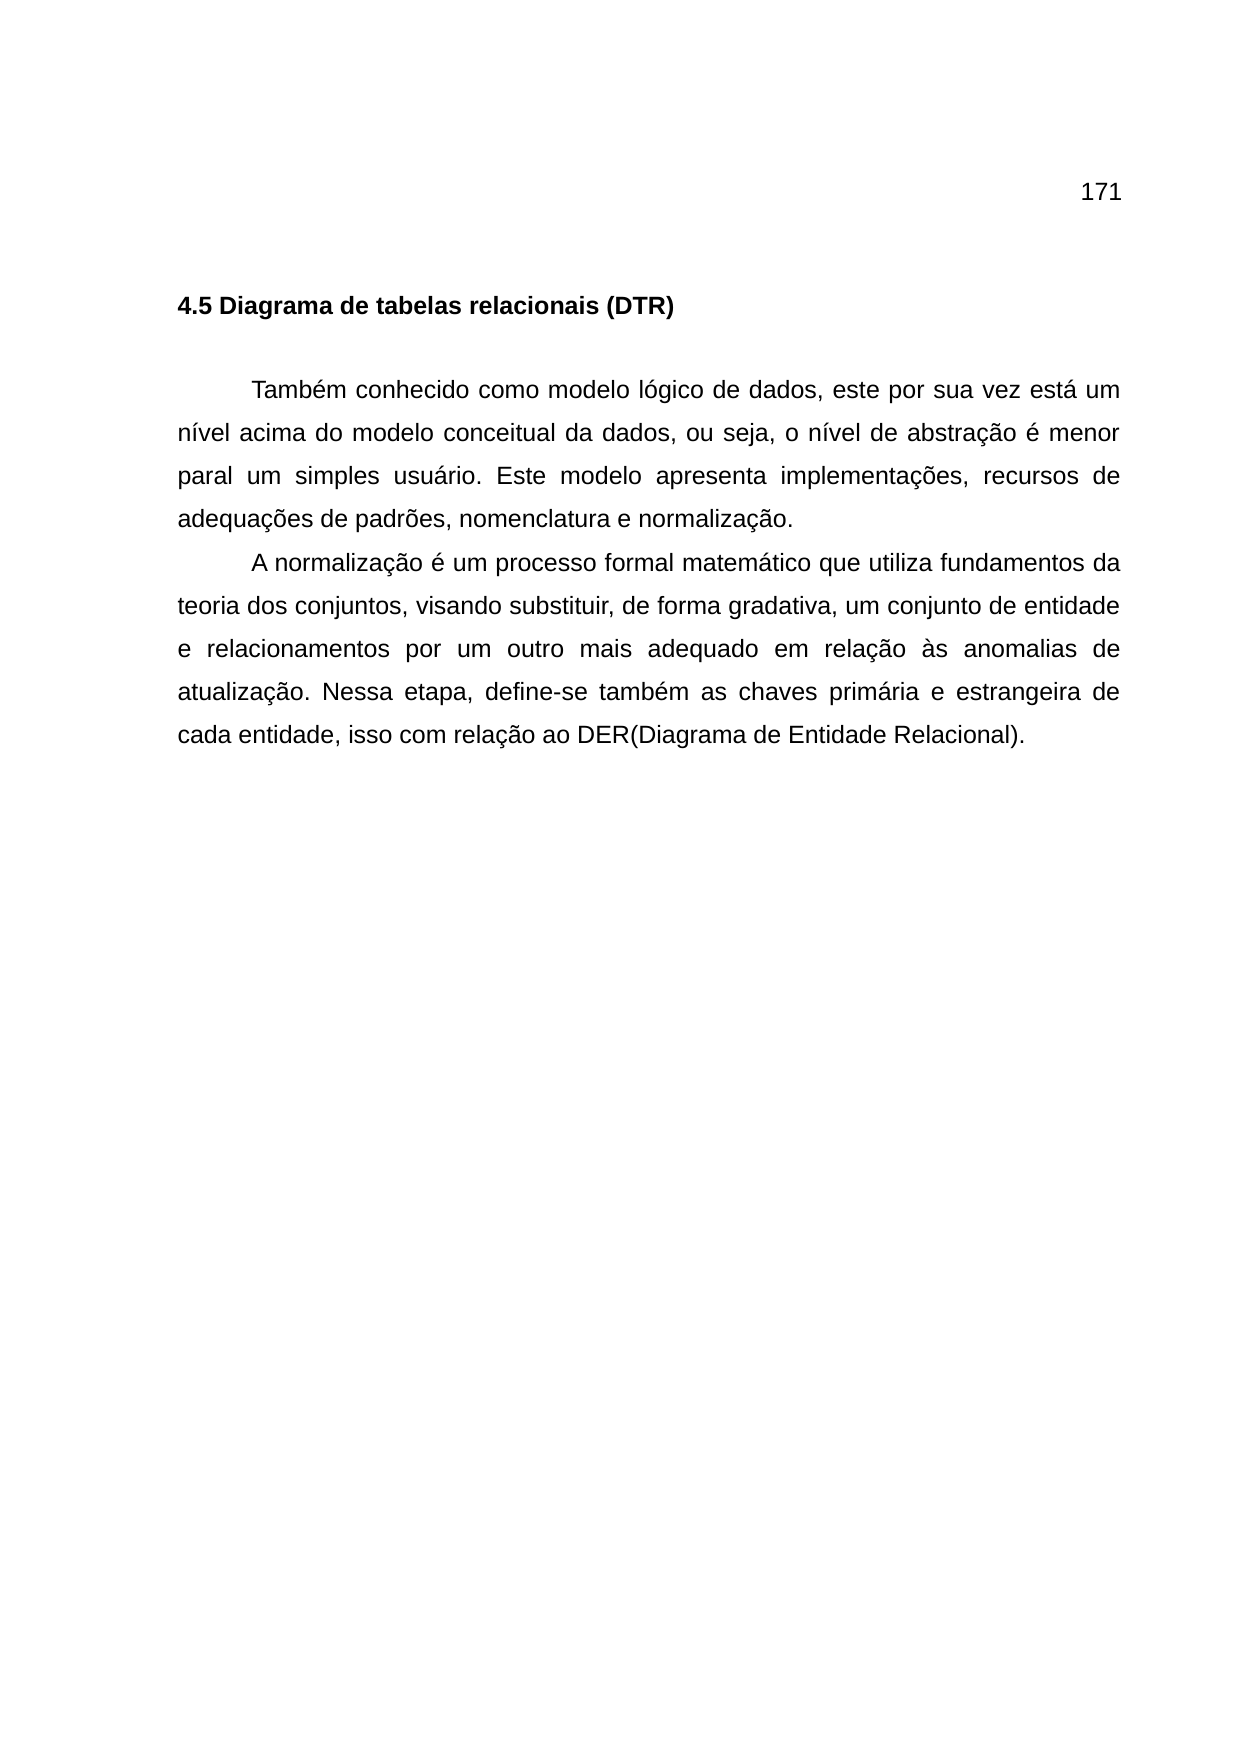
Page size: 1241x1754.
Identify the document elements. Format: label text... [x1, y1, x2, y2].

subtitle 4.5 Diagrama de tabelas relacionais (DTR) [177, 291, 1122, 319]
text Também conhecido como modelo lógico de dados, este por sua vez está um nível acima do modelo conceitual da dados, ou seja, o nível de abstração é menor paral um simples usuário. Este modelo apresenta implementações, recursos de adequações de padrões, nomenclatura e normalização. [177, 375, 1122, 533]
text A normalização é um processo formal matemático que utiliza fundamentos da teoria dos conjuntos, visando substituir, de forma gradativa, um conjunto de entidade e relacionamentos por um outro mais adequado em relação às anomalias de atualização. Nessa etapa, define-se também as chaves primária e estrangeira de cada entidade, isso com relação ao DER(Diagrama de Entidade Relacional). [177, 548, 1122, 749]
